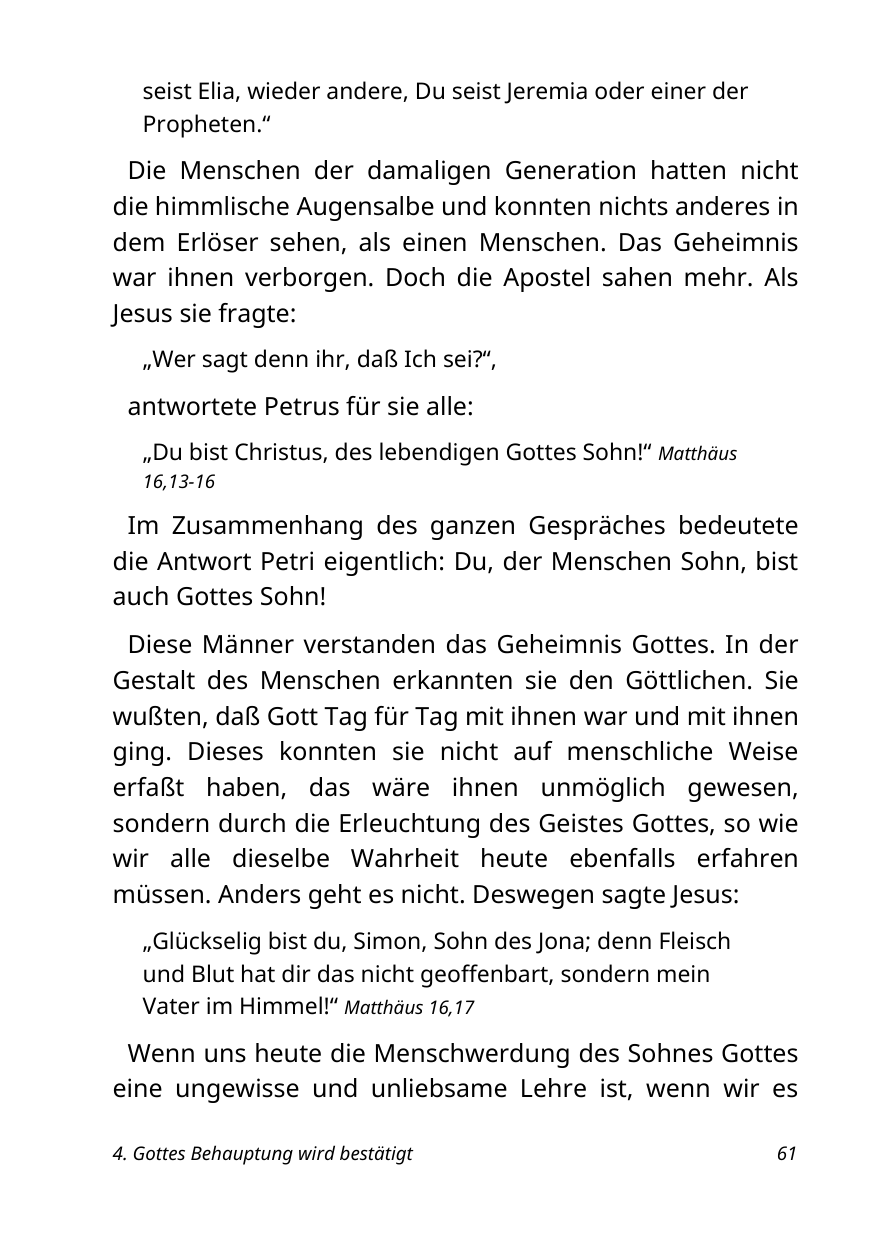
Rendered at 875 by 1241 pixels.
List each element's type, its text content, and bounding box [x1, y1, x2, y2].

text „Wer sagt denn ihr, daß Ich sei?“, [142, 343, 769, 375]
text „Glückselig bist du, Simon, Sohn des Jona; denn Fleisch und Blut hat dir das nicht geoffenbart, sondern mein Vater im Himmel!“ Matthäus 16,17 [142, 925, 769, 1022]
text „Du bist Christus, des lebendigen Gottes Sohn!“ Matthäus 16,13-16 [142, 436, 769, 494]
text seist Elia, wieder andere, Du seist Jeremia oder einer der Propheten.“ [142, 75, 769, 139]
text Diese Männer verstanden das Geheimnis Gottes. In der Gestalt des Menschen erkannten sie den Göttlichen. Sie wußten, daß Gott Tag für Tag mit ihnen war und mit ihnen ging. Dieses konnten sie nicht auf menschliche Weise erfaßt haben, das wäre ihnen unmöglich gewesen, sondern durch die Erleuchtung des Geistes Gottes, so wie wir alle dieselbe Wahrheit heute ebenfalls erfahren müssen. Anders geht es nicht. Deswegen sagte Jesus: [112, 627, 799, 911]
text Wenn uns heute die Menschwerdung des Sohnes Gottes eine ungewisse und unliebsame Lehre ist, wenn wir es [112, 1035, 799, 1105]
text Im Zusammenhang des ganzen Gespräches bedeutete die Antwort Petri eigentlich: Du, der Menschen Sohn, bist auch Gottes Sohn! [112, 507, 799, 613]
text Die Menschen der damaligen Generation hatten nicht die himmlische Augensalbe und konnten nichts anderes in dem Erlöser sehen, als einen Menschen. Das Geheimnis war ihnen verborgen. Doch die Apostel sahen mehr. Als Jesus sie fragte: [112, 153, 799, 330]
text antwortete Petrus für sie alle: [112, 388, 799, 422]
